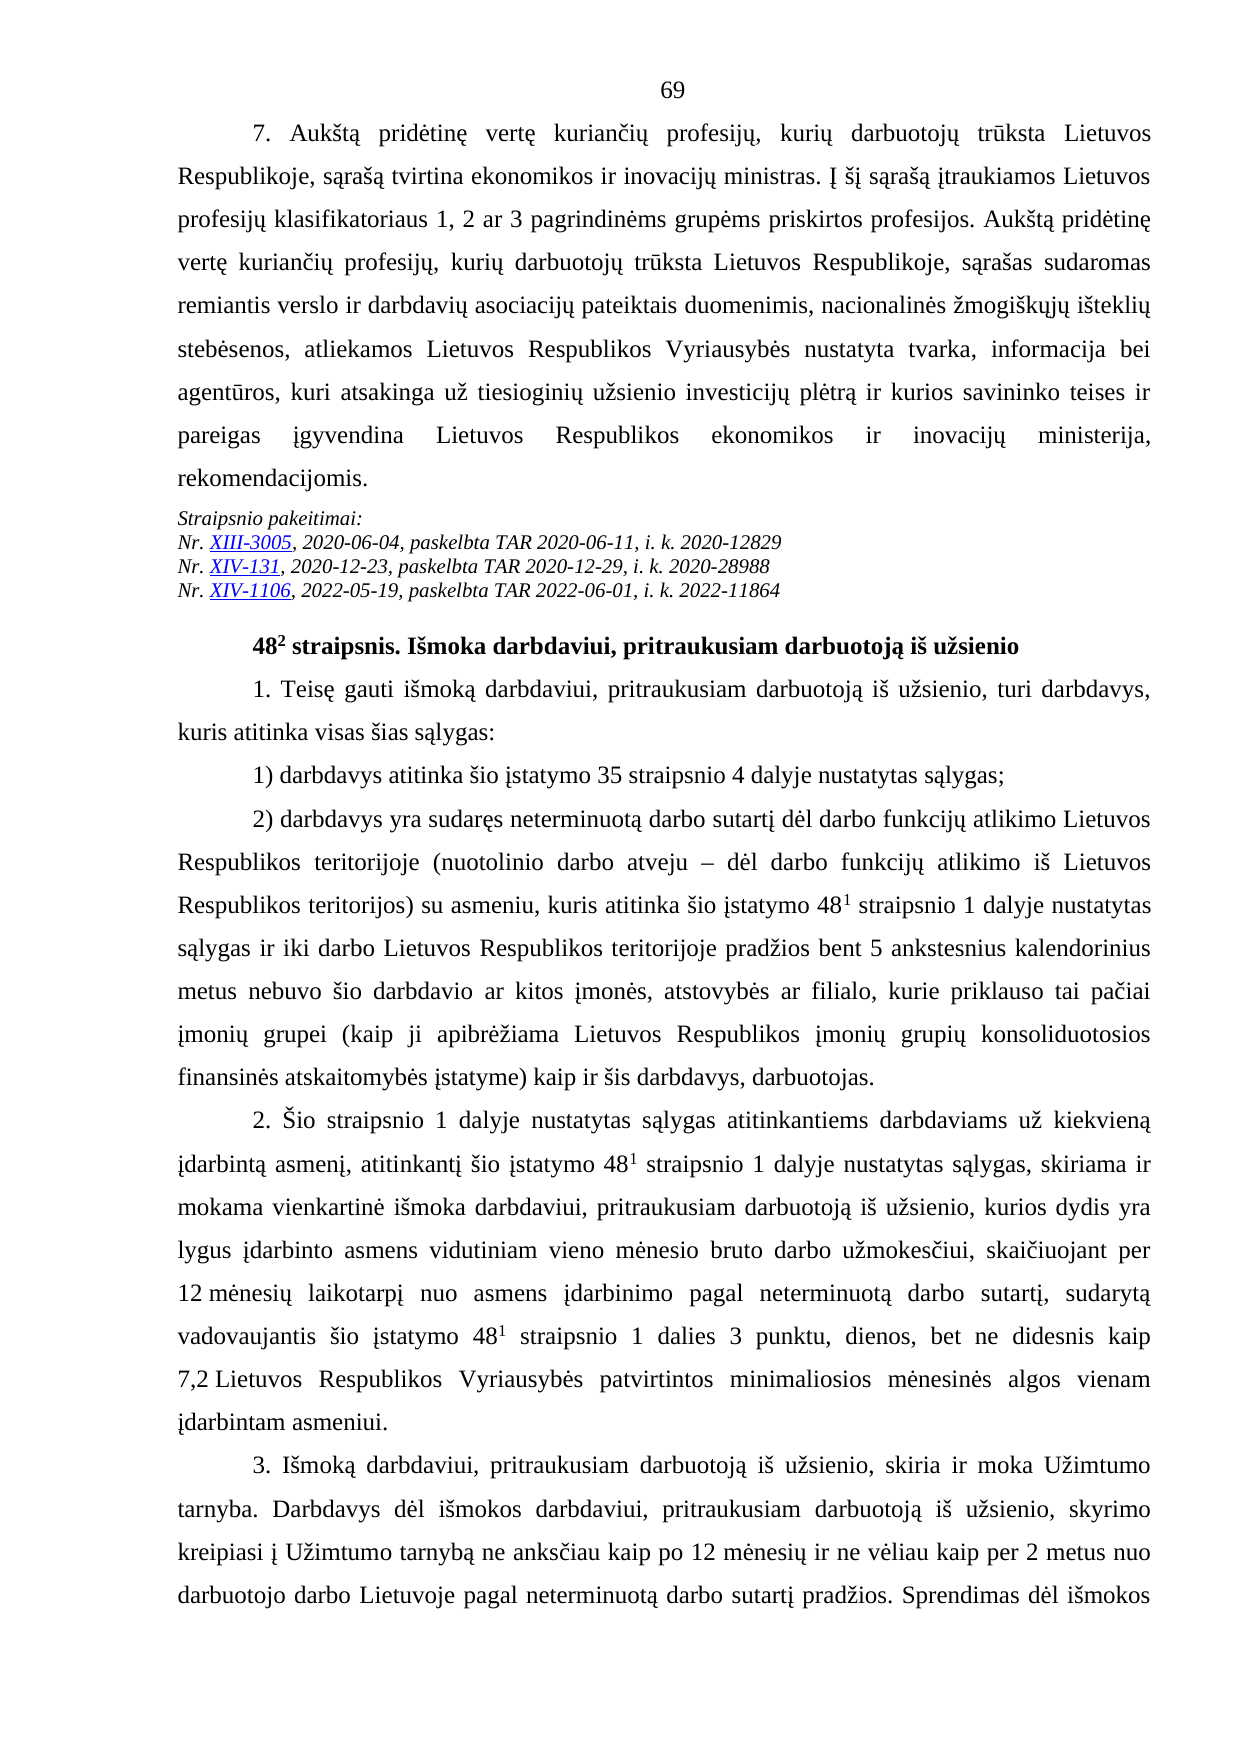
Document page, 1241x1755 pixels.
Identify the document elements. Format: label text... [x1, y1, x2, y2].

text 7. Aukštą pridėtinę vertę kuriančių profesijų, kurių darbuotojų trūksta Lietuvos Respublikoje, sąrašą tvirtina ekonomikos ir inovacijų ministras. Į šį sąrašą įtraukiamos Lietuvos profesijų klasifikatoriaus 1, 2 ar 3 pagrindinėms grupėms priskirtos profesijos. Aukštą pridėtinę vertę kuriančių profesijų, kurių darbuotojų trūksta Lietuvos Respublikoje, sąrašas sudaromas remiantis verslo ir darbdavių asociacijų pateiktais duomenimis, nacionalinės žmogiškųjų išteklių stebėsenos, atliekamos Lietuvos Respublikos Vyriausybės nustatyta tvarka, informacija bei agentūros, kuri atsakinga už tiesioginių užsienio investicijų plėtrą ir kurios savininko teises ir pareigas įgyvendina Lietuvos Respublikos ekonomikos ir inovacijų ministerija, rekomendacijomis. [177, 118, 1152, 492]
text 1. Teisę gauti išmoką darbdaviui, pritraukusiam darbuotoją iš užsienio, turi darbdavys, kuris atitinka visas šias sąlygas: [177, 674, 1152, 746]
text 3. Išmoką darbdaviui, pritraukusiam darbuotoją iš užsienio, skiria ir moka Užimtumo tarnyba. Darbdavys dėl išmokos darbdaviui, pritraukusiam darbuotoją iš užsienio, skyrimo kreipiasi į Užimtumo tarnybą ne anksčiau kaip po 12 mėnesių ir ne vėliau kaip per 2 metus nuo darbuotojo darbo Lietuvoje pagal neterminuotą darbo sutartį pradžios. Sprendimas dėl išmokos [177, 1451, 1152, 1609]
text Nr. XIV-1106, 2022-05-19, paskelbta TAR 2022-06-01, i. k. 2022-11864 [177, 578, 1152, 602]
text 482 straipsnis. Išmoka darbdaviui, pritraukusiam darbuotoją iš užsienio [177, 631, 1152, 660]
text Nr. XIII-3005, 2020-06-04, paskelbta TAR 2020-06-11, i. k. 2020-12829 [177, 530, 1152, 554]
text 1) darbdavys atitinka šio įstatymo 35 straipsnio 4 dalyje nustatytas sąlygas; [177, 761, 1152, 789]
text Nr. XIV-131, 2020-12-23, paskelbta TAR 2020-12-29, i. k. 2020-28988 [177, 554, 1152, 578]
text Straipsnio pakeitimai: [177, 506, 1152, 530]
text 2) darbdavys yra sudaręs neterminuotą darbo sutartį dėl darbo funkcijų atlikimo Lietuvos Respublikos teritorijoje (nuotolinio darbo atveju – dėl darbo funkcijų atlikimo iš Lietuvos Respublikos teritorijos) su asmeniu, kuris atitinka šio įstatymo 481 straipsnio 1 dalyje nustatytas sąlygas ir iki darbo Lietuvos Respublikos teritorijoje pradžios bent 5 ankstesnius kalendorinius metus nebuvo šio darbdavio ar kitos įmonės, atstovybės ar filialo, kurie priklauso tai pačiai įmonių grupei (kaip ji apibrėžiama Lietuvos Respublikos įmonių grupių konsoliduotosios finansinės atskaitomybės įstatyme) kaip ir šis darbdavys, darbuotojas. [177, 804, 1152, 1091]
text 2. Šio straipsnio 1 dalyje nustatytas sąlygas atitinkantiems darbdaviams už kiekvieną įdarbintą asmenį, atitinkantį šio įstatymo 481 straipsnio 1 dalyje nustatytas sąlygas, skiriama ir mokama vienkartinė išmoka darbdaviui, pritraukusiam darbuotoją iš užsienio, kurios dydis yra lygus įdarbinto asmens vidutiniam vieno mėnesio bruto darbo užmokesčiui, skaičiuojant per 12 mėnesių laikotarpį nuo asmens įdarbinimo pagal neterminuotą darbo sutartį, sudarytą vadovaujantis šio įstatymo 481 straipsnio 1 dalies 3 punktu, dienos, bet ne didesnis kaip 7,2 Lietuvos Respublikos Vyriausybės patvirtintos minimaliosios mėnesinės algos vienam įdarbintam asmeniui. [177, 1106, 1152, 1436]
